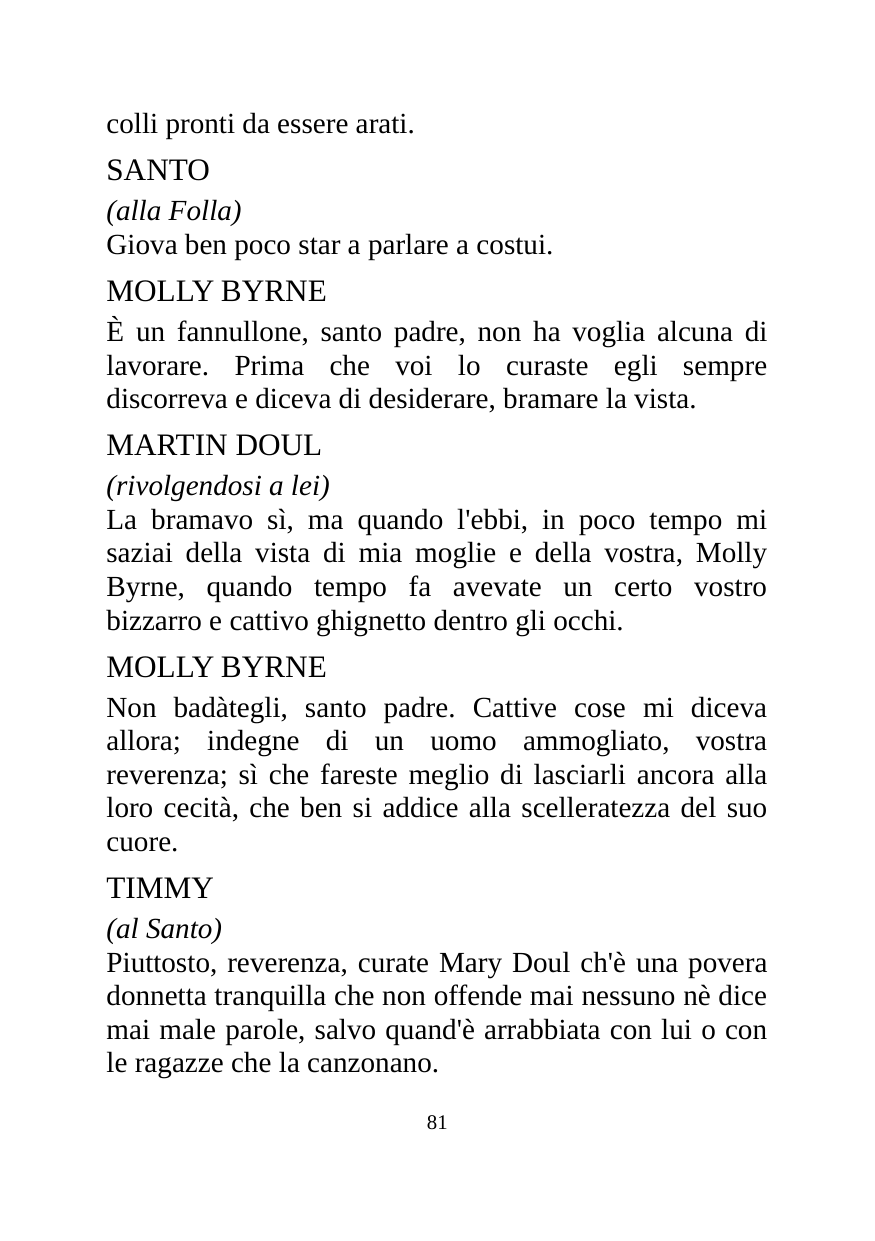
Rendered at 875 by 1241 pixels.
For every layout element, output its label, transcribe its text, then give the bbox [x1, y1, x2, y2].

text Giova ben poco star a parlare a costui. [106, 227, 768, 261]
text Piuttosto, reverenza, curate Mary Doul ch'è una povera donnetta tranquilla che non offende mai nessuno nè dice mai male parole, salvo quand'è arrabbiata con lui o con le ragazze che la canzonano. [106, 945, 768, 1079]
text (rivolgendosi a lei) [106, 468, 768, 502]
text La bramavo sì, ma quando l'ebbi, in poco tempo mi saziai della vista di mia moglie e della vostra, Molly Byrne, quando tempo fa avevate un certo vostro bizzarro e cattivo ghignetto dentro gli occhi. [106, 502, 768, 636]
text (alla Folla) [106, 193, 768, 227]
text MARTIN DOUL [106, 427, 768, 462]
text (al Santo) [106, 911, 768, 945]
text MOLLY BYRNE [106, 272, 768, 308]
text colli pronti da essere arati. [106, 106, 768, 140]
text SANTO [106, 152, 768, 187]
text TIMMY [106, 869, 768, 905]
text Non badàtegli, santo padre. Cattive cose mi diceva allora; indegne di un uomo ammogliato, vostra reverenza; sì che fareste meglio di lasciarli ancora alla loro cecità, che ben si addice alla scelleratezza del suo cuore. [106, 690, 768, 857]
text È un fannullone, santo padre, non ha voglia alcuna di lavorare. Prima che voi lo curaste egli sempre discorreva e diceva di desiderare, bramare la vista. [106, 314, 768, 415]
text MOLLY BYRNE [106, 648, 768, 684]
